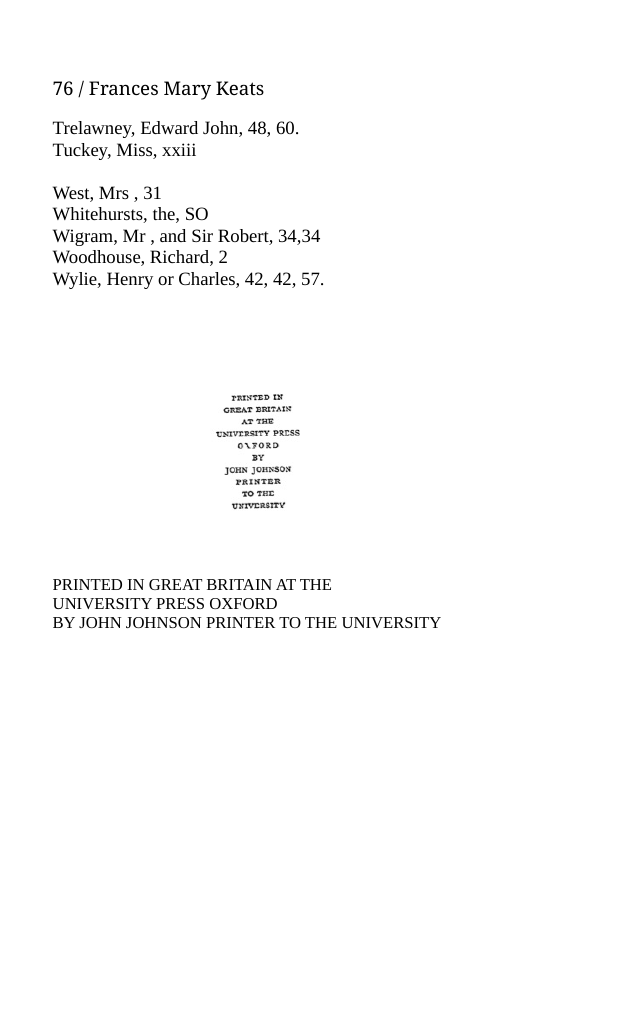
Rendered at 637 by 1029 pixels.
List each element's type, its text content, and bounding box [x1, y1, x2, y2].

text Wigram, Mr , and Sir Robert, 34,34 [52, 225, 538, 246]
picture [196, 365, 326, 532]
text West, Mrs , 31 [52, 182, 538, 203]
text PRINTED IN GREAT BRITAIN AT THE [52, 574, 538, 594]
text Tuckey, Miss, xxiii [52, 139, 538, 160]
text Whitehursts, the, SO [52, 203, 538, 225]
text Wylie, Henry or Charles, 42, 42, 57. [52, 268, 538, 289]
text Woodhouse, Richard, 2 [52, 246, 538, 268]
text UNIVERSITY PRESS OXFORD [52, 594, 538, 613]
text BY JOHN JOHNSON PRINTER TO THE UNIVERSITY [52, 613, 538, 632]
text Trelawney, Edward John, 48, 60. [52, 117, 538, 139]
